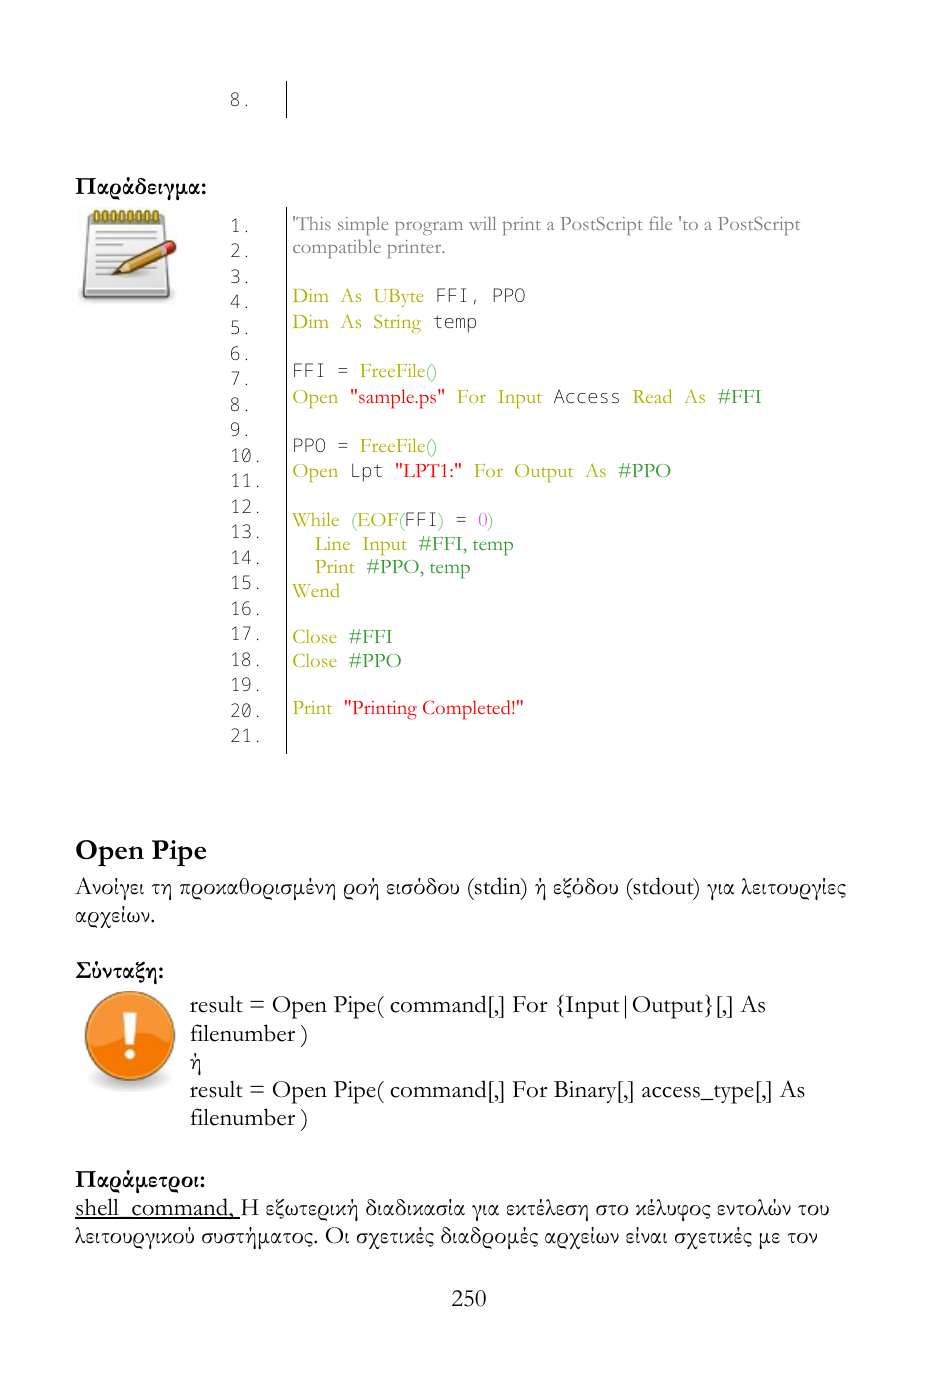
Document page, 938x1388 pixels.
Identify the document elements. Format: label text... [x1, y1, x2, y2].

text Σύνταξη: [75, 957, 862, 986]
picture [79, 991, 180, 1092]
table_header result = Open Pipe( command[,] For {Input|Output}[,] As filenumber ) ή result = Open Pipe( command[,] For Binary[,] access_type[,] As filenumber ) [184, 986, 863, 1138]
table_header [75, 201, 180, 781]
table_header [180, 75, 863, 144]
table_header [180, 201, 863, 781]
table_header [186, 207, 286, 754]
text shell_command, Η εξωτερική διαδικασία για εκτέλεση στο κέλυφος εντολών του λειτουργικού συστήματος. Οι σχετικές διαδρομές αρχείων είναι σχετικές με τον [75, 1194, 862, 1250]
table_header [75, 75, 180, 144]
table_header [75, 986, 183, 1138]
table_header [287, 81, 857, 118]
text Παράμετροι: [75, 1166, 862, 1194]
subtitle Open Pipe [75, 834, 862, 867]
picture [77, 206, 178, 307]
table_header [186, 81, 286, 118]
text Παράδειγμα: [75, 173, 862, 201]
text Ανοίγει τη προκαθορισμένη ροή εισόδου (stdin) ή εξόδου (stdout) για λειτουργίες αρχείων. [75, 873, 862, 929]
table_header 'This simple program will print a PostScript file 'to a PostScript compatible printer. Dim As UByte FFI, PPO Dim As String temp FFI = FreeFile() Open "sample.ps" For Input Access Read As #FFI PPO = FreeFile() Open Lpt "LPT1:" For Output As #PPO While (EOF(FFI) = 0) Line Input #FFI, temp Print #PPO, temp Wend Close #FFI Close #PPO Print "Printing Completed!" [287, 207, 857, 754]
